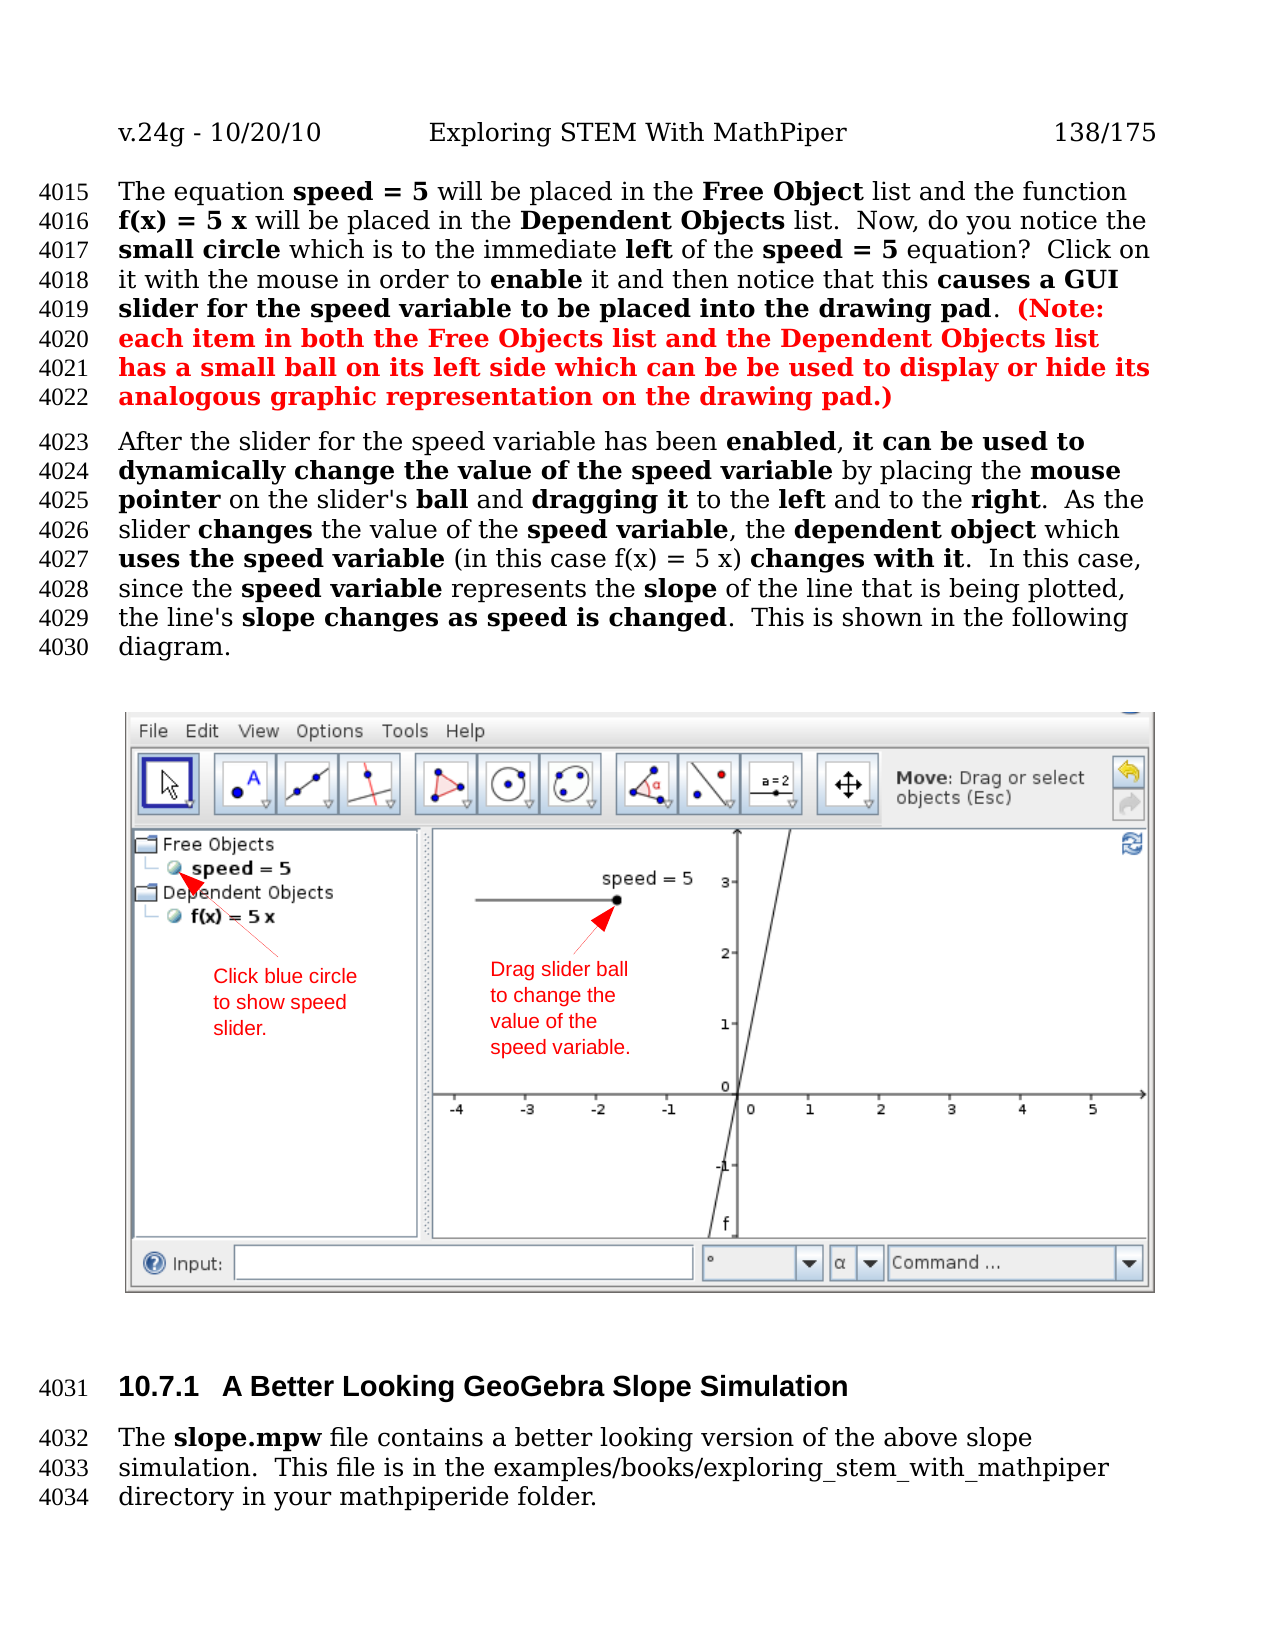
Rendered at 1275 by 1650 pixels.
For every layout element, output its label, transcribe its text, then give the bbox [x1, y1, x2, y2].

subtitle A Better Looking GeoGebra Slope Simulation [118, 1369, 1157, 1402]
text The equation speed = 5 will be placed in the Free Object list and the function f(x) = 5 x will be placed in the Dependent Objects list. Now, do you notice the small circle which is to the immediate left of the speed = 5 equation? Click on it with the mouse in order to enable it and then notice that this causes a GUI slider for the speed variable to be placed into the drawing pad. (Note: each item in both the Free Objects list and the Dependent Objects list has a small ball on its left side which can be be used to display or hide its analogous graphic representation on the drawing pad.) [118, 177, 1157, 412]
text The slope.mpw file contains a better looking version of the above slope simulation. This file is in the examples/books/exploring_stem_with_mathpiper directory in your mathpiperide folder. [118, 1423, 1157, 1511]
text After the slider for the speed variable has been enabled, it can be used to dynamically change the value of the speed variable by placing the mouse pointer on the slider's ball and dragging it to the left and to the right. As the slider changes the value of the speed variable, the dependent object which uses the speed variable (in this case f(x) = 5 x) changes with it. In this case, since the speed variable represents the slope of the line that is being plotted, the line's slope changes as speed is changed. This is shown in the following diagram. [118, 427, 1157, 662]
